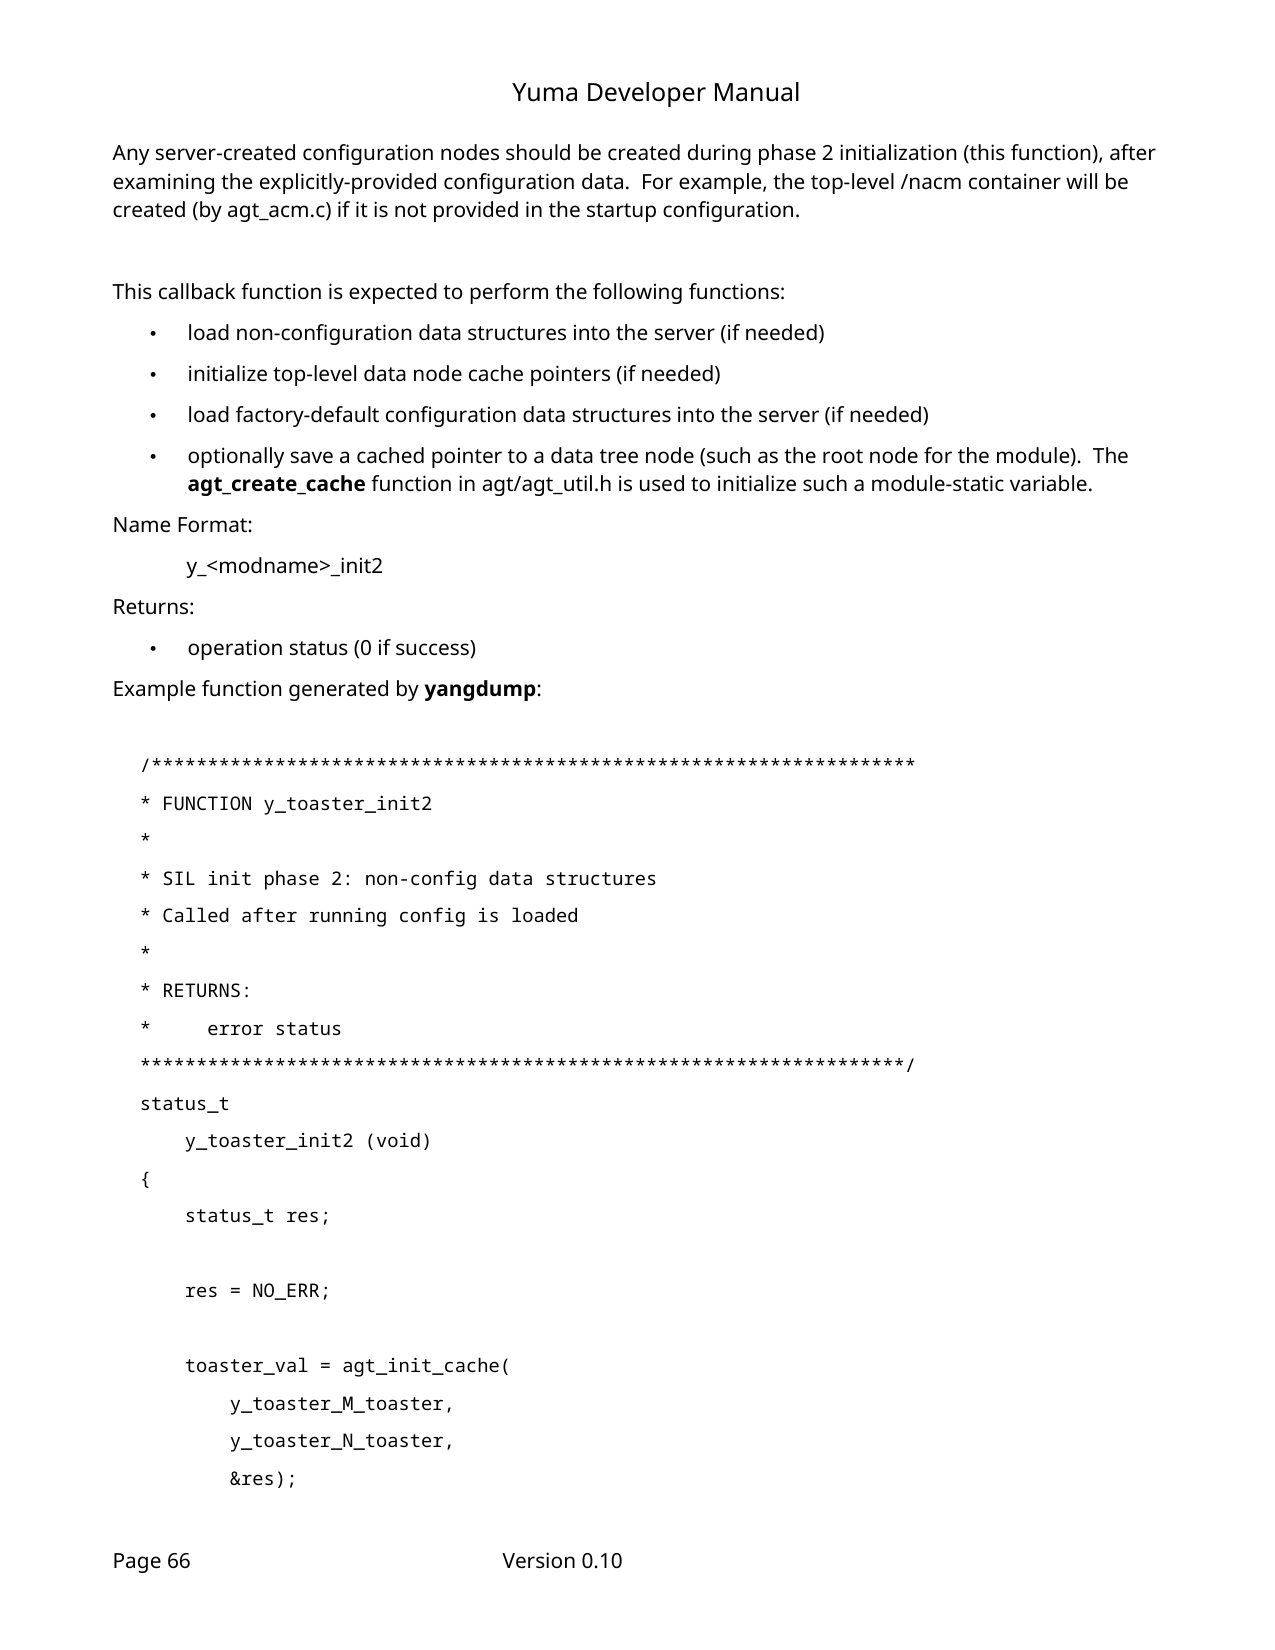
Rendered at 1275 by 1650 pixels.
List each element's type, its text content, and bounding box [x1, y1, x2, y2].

text Returns: [112, 592, 1200, 621]
text * SIL init phase 2: non-config data structures [139, 865, 1200, 891]
text * Called after running config is loaded [139, 903, 1200, 928]
text status_t res; [139, 1203, 1200, 1228]
list load factory-default configuration data structures into the server (if needed) [150, 400, 1200, 428]
text y_toaster_M_toaster, [139, 1390, 1200, 1416]
text * [139, 828, 1200, 853]
text * RETURNS: [139, 978, 1200, 1003]
text status_t [139, 1090, 1200, 1116]
list initialize top-level data node cache pointers (if needed) [150, 359, 1200, 388]
text * [139, 940, 1200, 966]
list optionally save a cached pointer to a data tree node (such as the root node for the module). The agt_create_cache function in agt/agt_util.h is used to initialize such a module-static variable. [150, 441, 1200, 498]
text Example function generated by yangdump: [112, 674, 1200, 703]
text This callback function is expected to perform the following functions: [112, 277, 1200, 306]
text * error status [139, 1015, 1200, 1041]
text { [139, 1165, 1200, 1191]
list load non-configuration data structures into the server (if needed) [150, 318, 1200, 347]
text ********************************************************************/ [139, 1053, 1200, 1078]
text y_<modname>_init2 [112, 551, 1200, 580]
text /******************************************************************** [139, 753, 1200, 778]
text res = NO_ERR; [139, 1278, 1200, 1303]
text Any server-created configuration nodes should be created during phase 2 initialization (this function), after examining the explicitly-provided configuration data. For example, the top-level /nacm container will be created (by agt_acm.c) if it is not provided in the startup configuration. [112, 138, 1200, 224]
text Name Format: [112, 510, 1200, 539]
text toaster_val = agt_init_cache( [139, 1353, 1200, 1378]
text &res); [139, 1465, 1200, 1491]
text y_toaster_N_toaster, [139, 1428, 1200, 1453]
list operation status (0 if success) [150, 633, 1200, 662]
text * FUNCTION y_toaster_init2 [139, 790, 1200, 816]
text y_toaster_init2 (void) [139, 1128, 1200, 1153]
